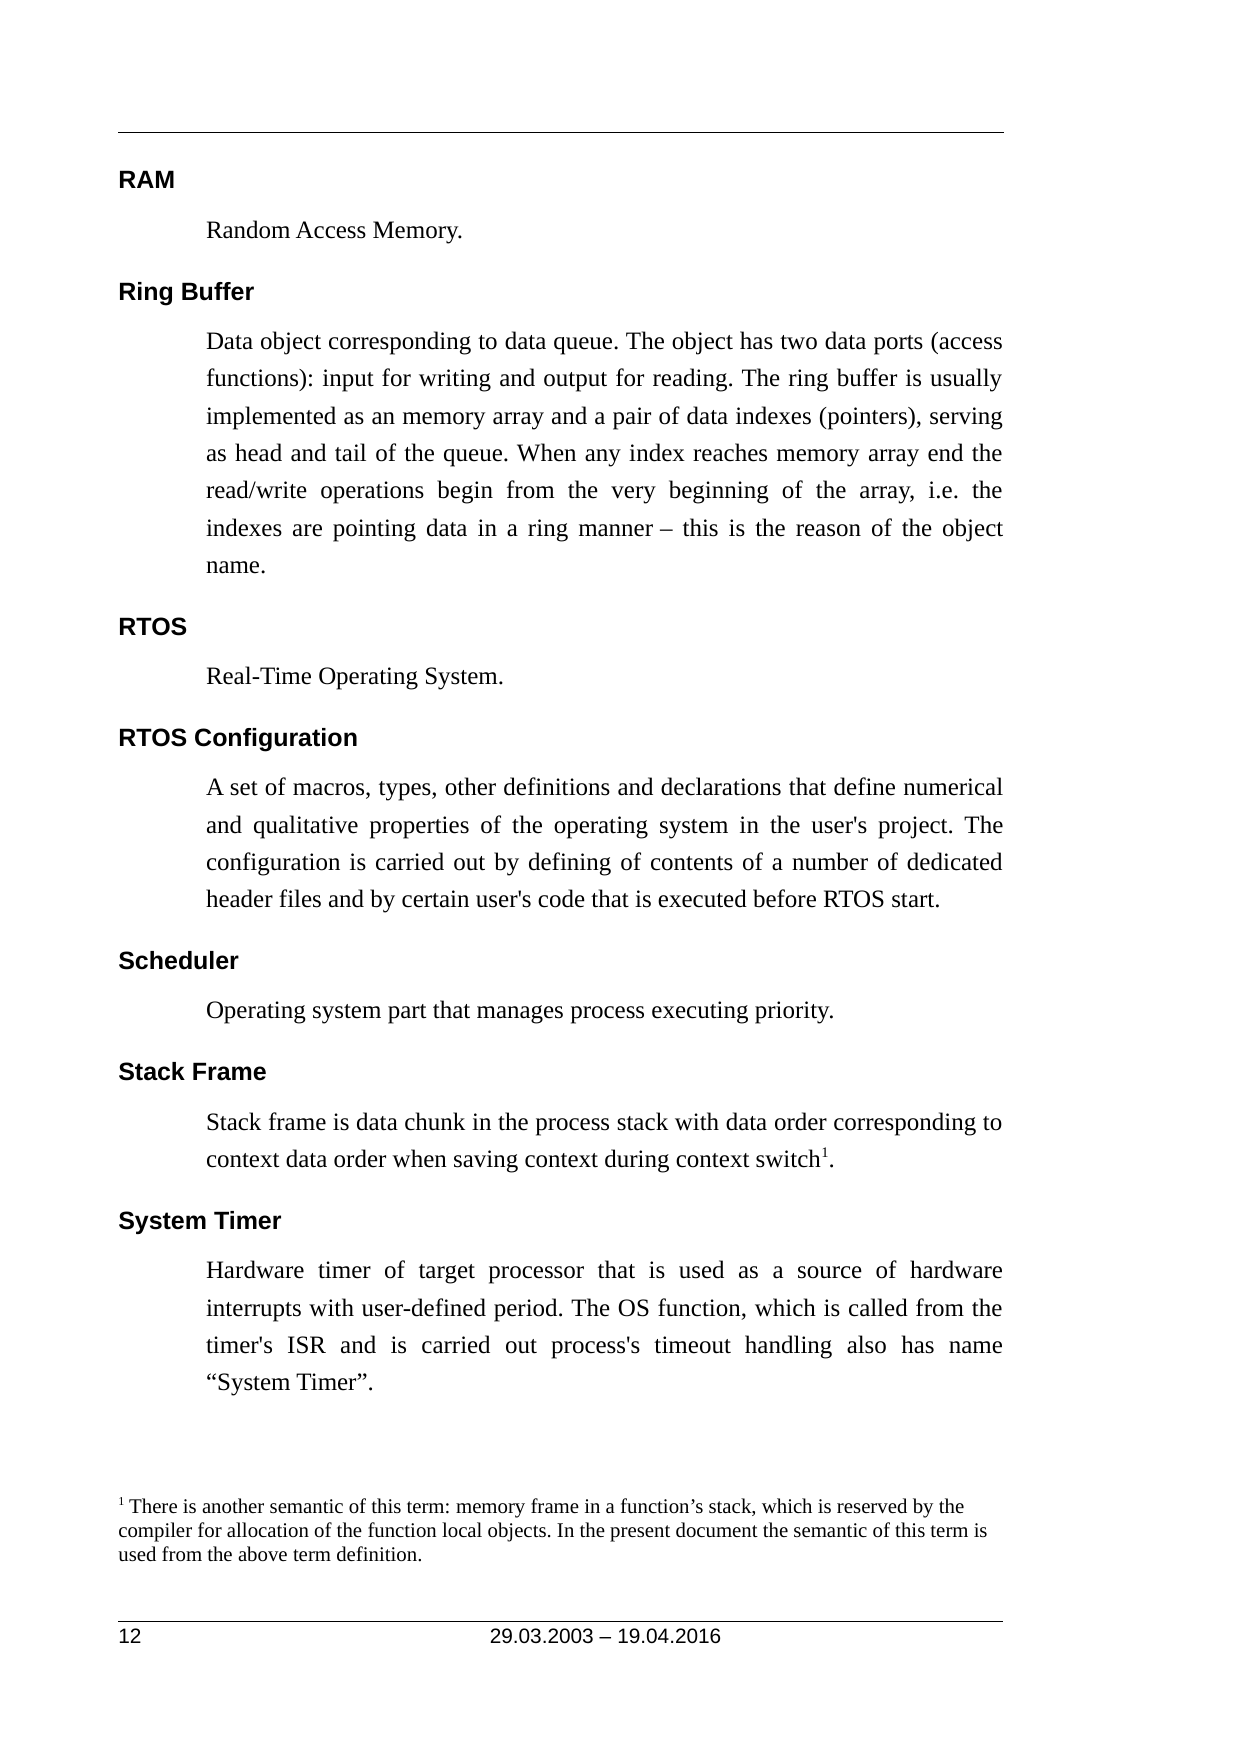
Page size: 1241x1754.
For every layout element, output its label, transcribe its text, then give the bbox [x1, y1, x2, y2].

text Random Access Memory. [206, 215, 1004, 244]
text System Timer [118, 1206, 1004, 1234]
text Scheduler [118, 946, 1004, 974]
text RAM [118, 165, 1004, 194]
text Hardware timer of target processor that is used as a source of hardware interrupts with user-defined period. The OS function, which is called from the timer's ISR and is carried out process's timeout handling also has name “System Timer”. [206, 1255, 1004, 1396]
text Stack frame is data chunk in the process stack with data order corresponding to context data order when saving context during context switch. [206, 1107, 1004, 1173]
text Data object corresponding to data queue. The object has two data ports (access functions): input for writing and output for reading. The ring buffer is usually implemented as an memory array and a pair of data indexes (pointers), serving as head and tail of the queue. When any index reaches memory array end the read/write operations begin from the very beginning of the array, i.e. the indexes are pointing data in a ring manner – this is the reason of the object name. [206, 326, 1004, 579]
text Operating system part that manages process executing priority. [206, 996, 1004, 1024]
text RTOS [118, 611, 1004, 640]
text Real-Time Operating System. [206, 661, 1004, 690]
text Stack Frame [118, 1057, 1004, 1086]
text Ring Buffer [118, 276, 1004, 305]
text RTOS Configuration [118, 723, 1004, 751]
text A set of macros, types, other definitions and declarations that define numerical and qualitative properties of the operating system in the user's project. The configuration is carried out by defining of contents of a number of dedicated header files and by certain user's code that is executed before RTOS start. [206, 772, 1004, 913]
text There is another semantic of this term: memory frame in a function’s stack, which is reserved by the compiler for allocation of the function local objects. In the present document the semantic of this term is used from the above term definition. [118, 1494, 1004, 1566]
